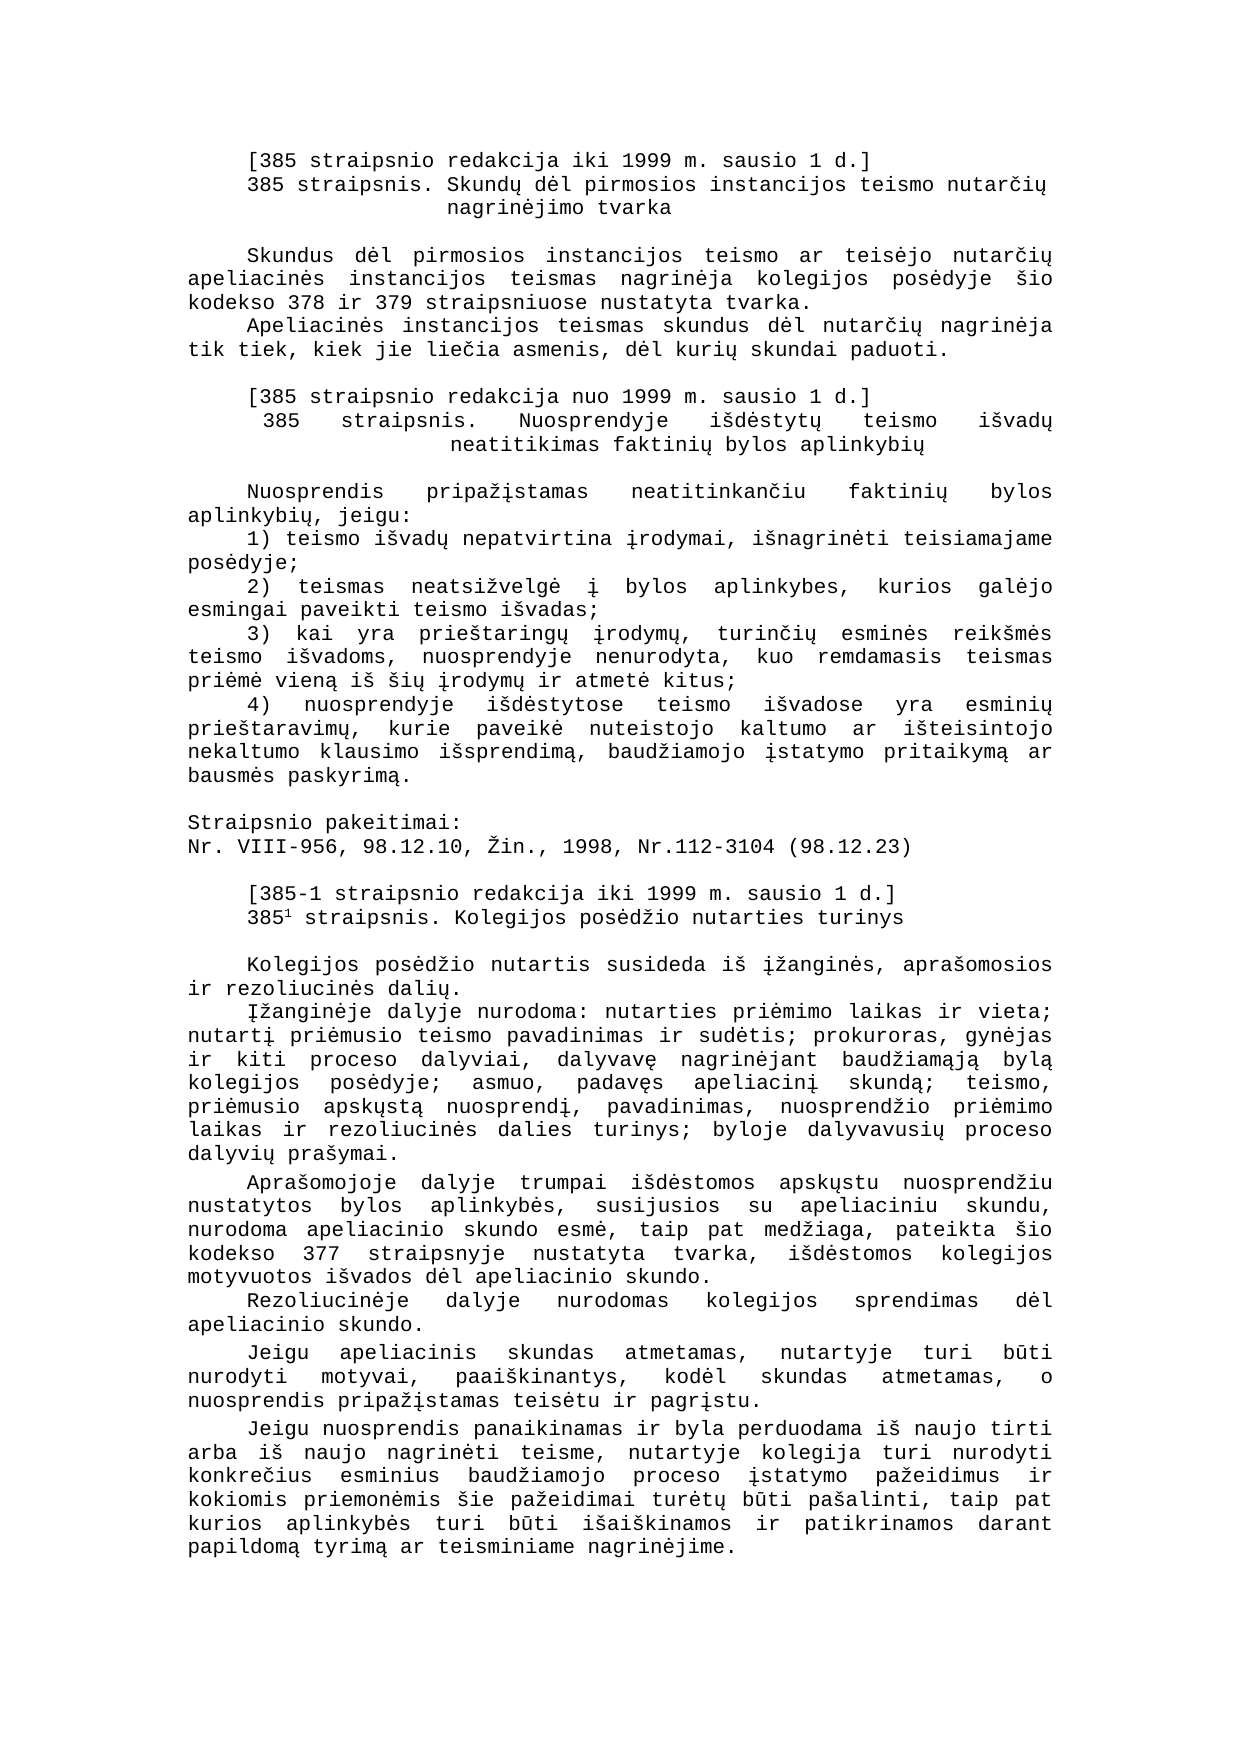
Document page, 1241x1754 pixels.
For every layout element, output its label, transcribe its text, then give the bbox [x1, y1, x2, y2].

text 4) nuosprendyje išdėstytose teismo išvadose yra esminių prieštaravimų, kurie paveikė nuteistojo kaltumo ar išteisintojo nekaltumo klausimo išsprendimą, baudžiamojo įstatymo pritaikymą ar bausmės paskyrimą. [187, 694, 1053, 788]
text [385-1 straipsnio redakcija iki 1999 m. sausio 1 d.] [187, 883, 1053, 907]
text 3) kai yra prieštaringų įrodymų, turinčių esminės reikšmės teismo išvadoms, nuosprendyje nenurodyta, kuo remdamasis teismas priėmė vieną iš šių įrodymų ir atmetė kitus; [187, 623, 1053, 694]
text Rezoliucinėje dalyje nurodomas kolegijos sprendimas dėl apeliacinio skundo. [187, 1290, 1053, 1337]
text Kolegijos posėdžio nutartis susideda iš įžanginės, aprašomosios ir rezoliucinės dalių. [187, 954, 1053, 1001]
text Skundus dėl pirmosios instancijos teismo ar teisėjo nutarčių apeliacinės instancijos teismas nagrinėja kolegijos posėdyje šio kodekso 378 ir 379 straipsniuose nustatyta tvarka. [187, 244, 1053, 316]
text 385 straipsnis. Skundų dėl pirmosios instancijos teismo nutarčių [247, 174, 1053, 197]
text 3851 straipsnis. Kolegijos posėdžio nutarties turinys [187, 907, 1053, 930]
text Straipsnio pakeitimai: [187, 812, 1053, 836]
text Nuosprendis pripažįstamas neatitinkančiu faktinių bylos aplinkybių, jeigu: [187, 481, 1053, 528]
text Apeliacinės instancijos teismas skundus dėl nutarčių nagrinėja tik tiek, kiek jie liečia asmenis, dėl kurių skundai paduoti. [187, 316, 1053, 363]
text Įžanginėje dalyje nurodoma: nutarties priėmimo laikas ir vieta; nutartį priėmusio teismo pavadinimas ir sudėtis; prokuroras, gynėjas ir kiti proceso dalyviai, dalyvavę nagrinėjant baudžiamąją bylą kolegijos posėdyje; asmuo, padavęs apeliacinį skundą; teismo, priėmusio apskųstą nuosprendį, pavadinimas, nuosprendžio priėmimo laikas ir rezoliucinės dalies turinys; byloje dalyvavusių proceso dalyvių prašymai. [187, 1001, 1053, 1167]
text Jeigu nuosprendis panaikinamas ir byla perduodama iš naujo tirti arba iš naujo nagrinėti teisme, nutartyje kolegija turi nurodyti konkrečius esminius baudžiamojo proceso įstatymo pažeidimus ir kokiomis priemonėmis šie pažeidimai turėtų būti pašalinti, taip pat kurios aplinkybės turi būti išaiškinamos ir patikrinamos darant papildomą tyrimą ar teisminiame nagrinėjime. [187, 1418, 1053, 1560]
text Nr. VIII-956, 98.12.10, Žin., 1998, Nr.112-3104 (98.12.23) [187, 836, 1053, 859]
text 385 straipsnis. Nuosprendyje išdėstytų teismo išvadų neatitikimas faktinių bylos aplinkybių [262, 410, 1053, 457]
text [385 straipsnio redakcija iki 1999 m. sausio 1 d.] [187, 150, 1053, 174]
text 2) teismas neatsižvelgė į bylos aplinkybes, kurios galėjo esmingai paveikti teismo išvadas; [187, 576, 1053, 623]
text [385 straipsnio redakcija nuo 1999 m. sausio 1 d.] [187, 386, 1053, 410]
text nagrinėjimo tvarka [247, 197, 1053, 221]
text 1) teismo išvadų nepatvirtina įrodymai, išnagrinėti teisiamajame posėdyje; [187, 528, 1053, 576]
text Jeigu apeliacinis skundas atmetamas, nutartyje turi būti nurodyti motyvai, paaiškinantys, kodėl skundas atmetamas, o nuosprendis pripažįstamas teisėtu ir pagrįstu. [187, 1342, 1053, 1413]
text Aprašomojoje dalyje trumpai išdėstomos apskųstu nuosprendžiu nustatytos bylos aplinkybės, susijusios su apeliaciniu skundu, nurodoma apeliacinio skundo esmė, taip pat medžiaga, pateikta šio kodekso 377 straipsnyje nustatyta tvarka, išdėstomos kolegijos motyvuotos išvados dėl apeliacinio skundo. [187, 1172, 1053, 1290]
